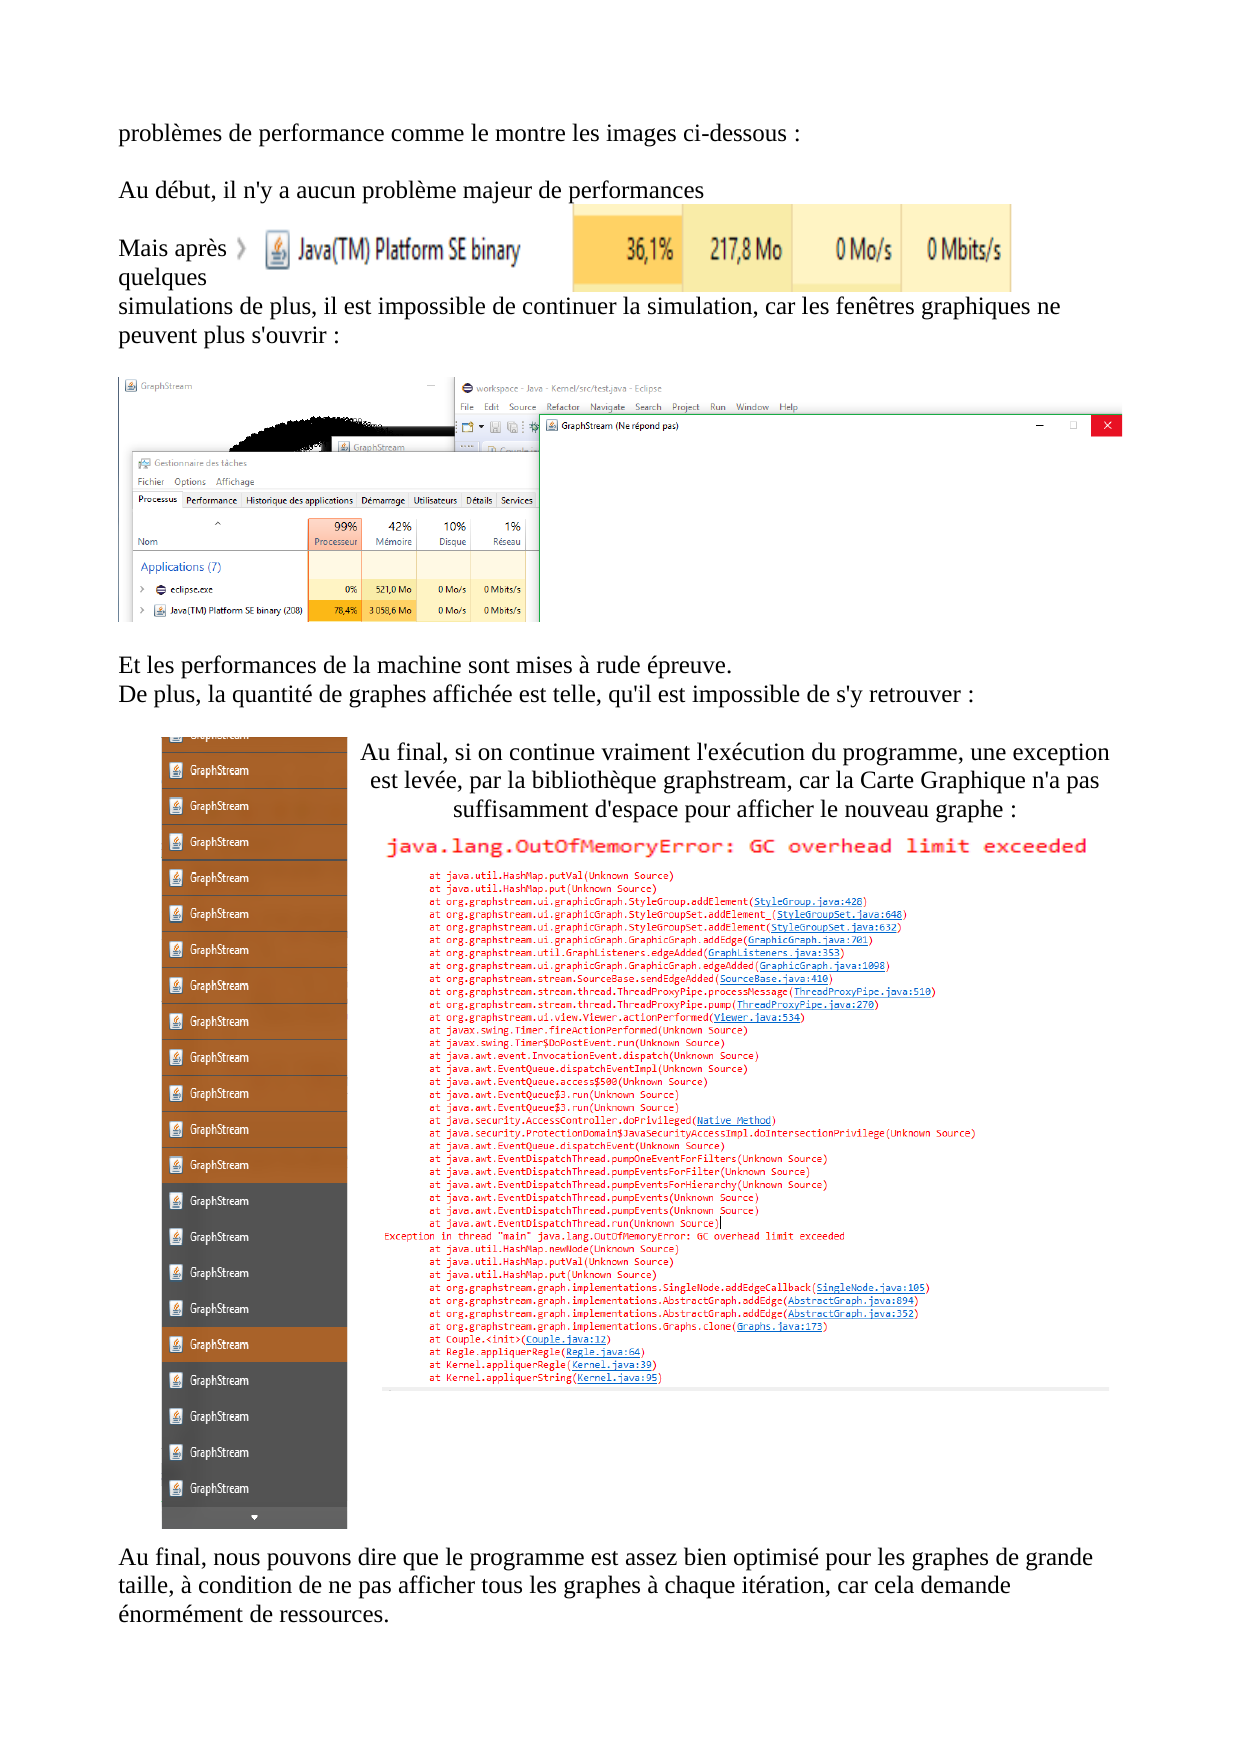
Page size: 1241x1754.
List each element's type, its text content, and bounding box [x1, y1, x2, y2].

text Et les performances de la machine sont mises à rude épreuve. [118, 651, 1122, 679]
text Mais après quelques simulations de plus, il est impossible de continuer la simulation, car les fenêtres graphiques ne peuvent plus s'ouvrir : [118, 292, 1122, 349]
picture [381, 823, 1110, 1391]
picture [161, 737, 348, 1529]
text Au final, si on continue vraiment l'exécution du programme, une exception est levée, par la bibliothèque graphstream, car la Carte Graphique n'a pas suffisamment d'espace pour afficher le nouveau graphe : [348, 737, 1122, 823]
picture [227, 204, 1013, 292]
text Au début, il n'y a aucun problème majeur de performances [118, 176, 1122, 204]
text problèmes de performance comme le montre les images ci-dessous : [118, 118, 1122, 147]
picture [118, 377, 1123, 622]
text Au final, nous pouvons dire que le programme est assez bien optimisé pour les graphes de grande taille, à condition de ne pas afficher tous les graphes à chaque itération, car cela demande énormément de ressources. [118, 1542, 1122, 1628]
text De plus, la quantité de graphes affichée est telle, qu'il est impossible de s'y retrouver : [118, 679, 1122, 708]
